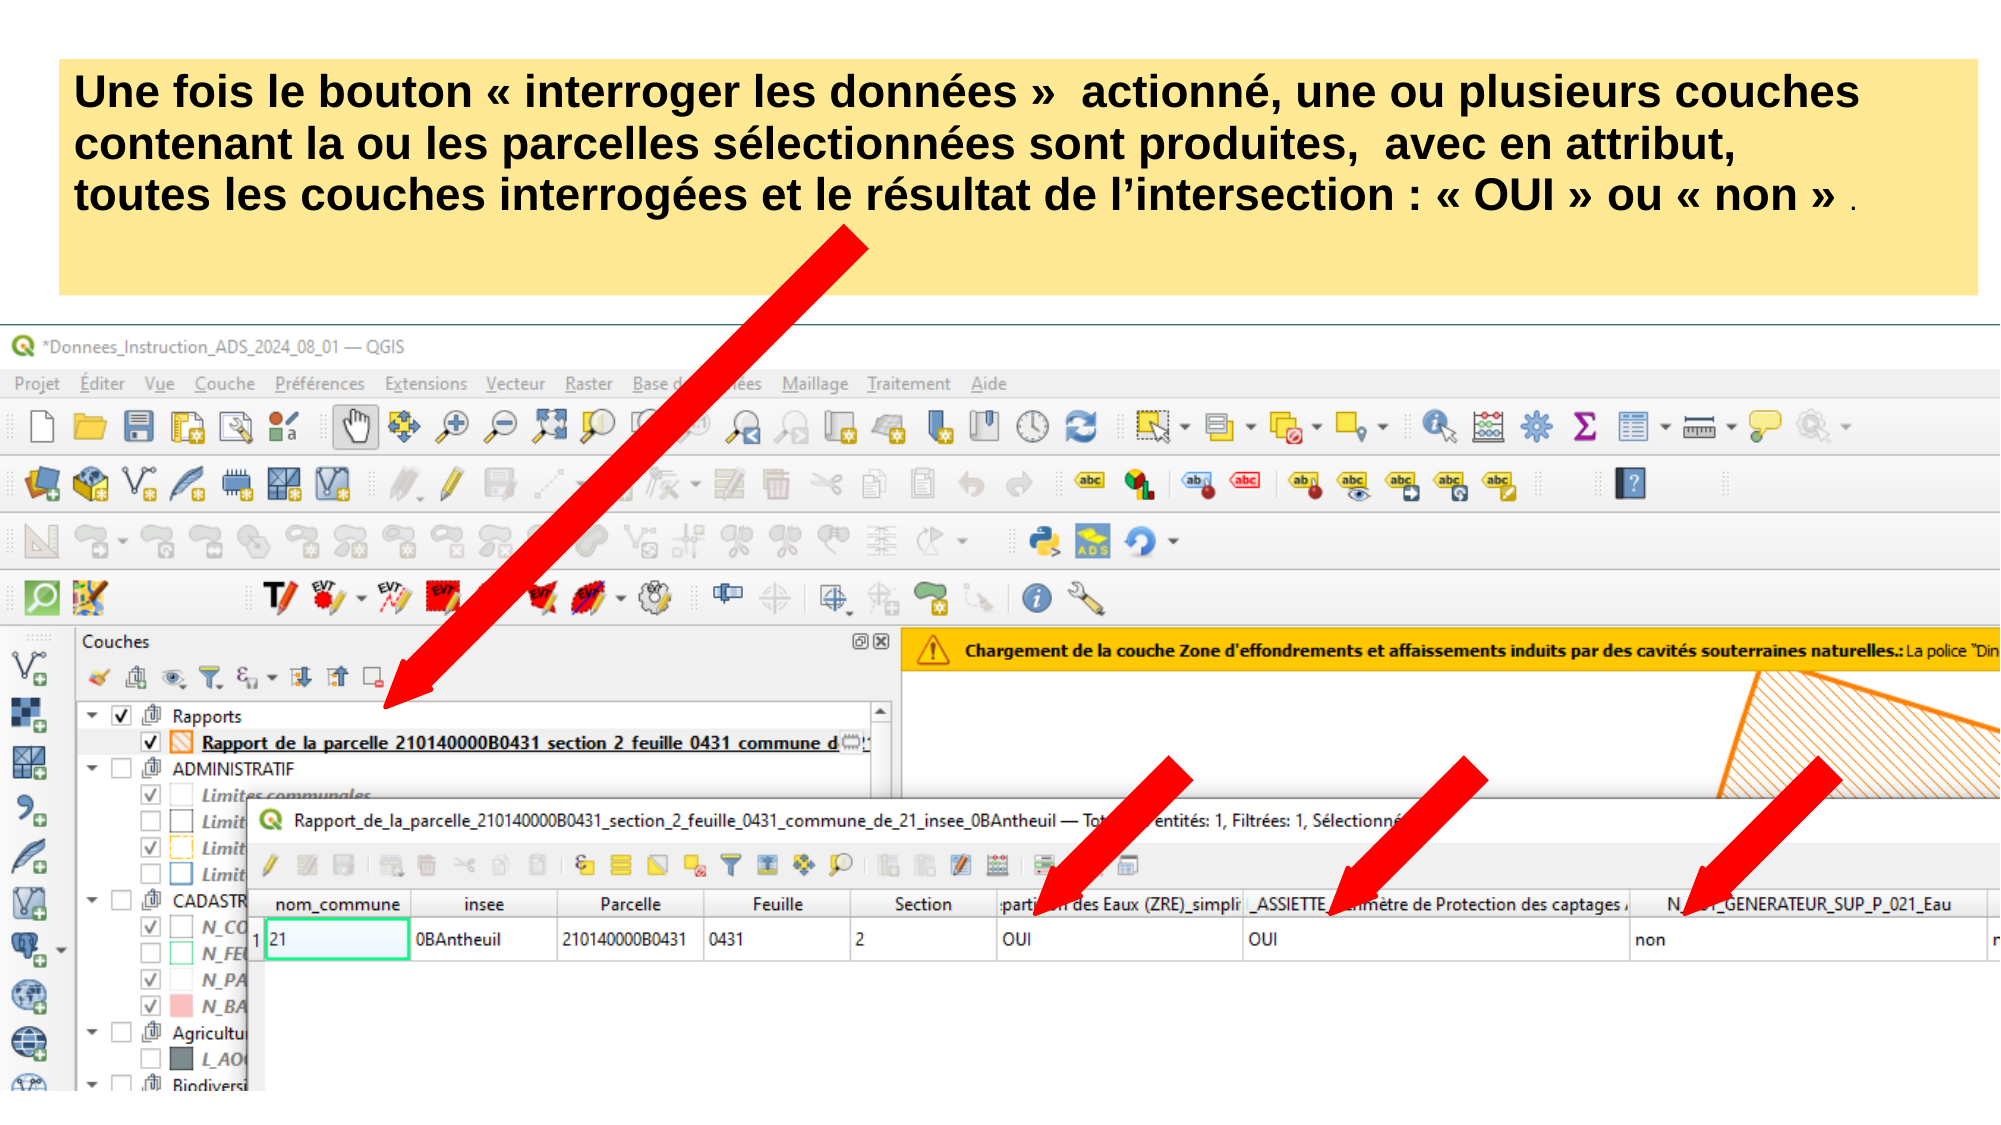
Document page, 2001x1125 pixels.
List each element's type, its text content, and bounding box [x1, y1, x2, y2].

picture [0, 324, 2000, 1092]
text_box Une fois le bouton « interroger les données » actionné, une ou plusieurs couches contenant la ou les parcelles sélectionnées sont produites, avec en attribut, toutes les couches interrogées et le résultat de l’intersection : « OUI » ou « non » . [59, 59, 1979, 296]
